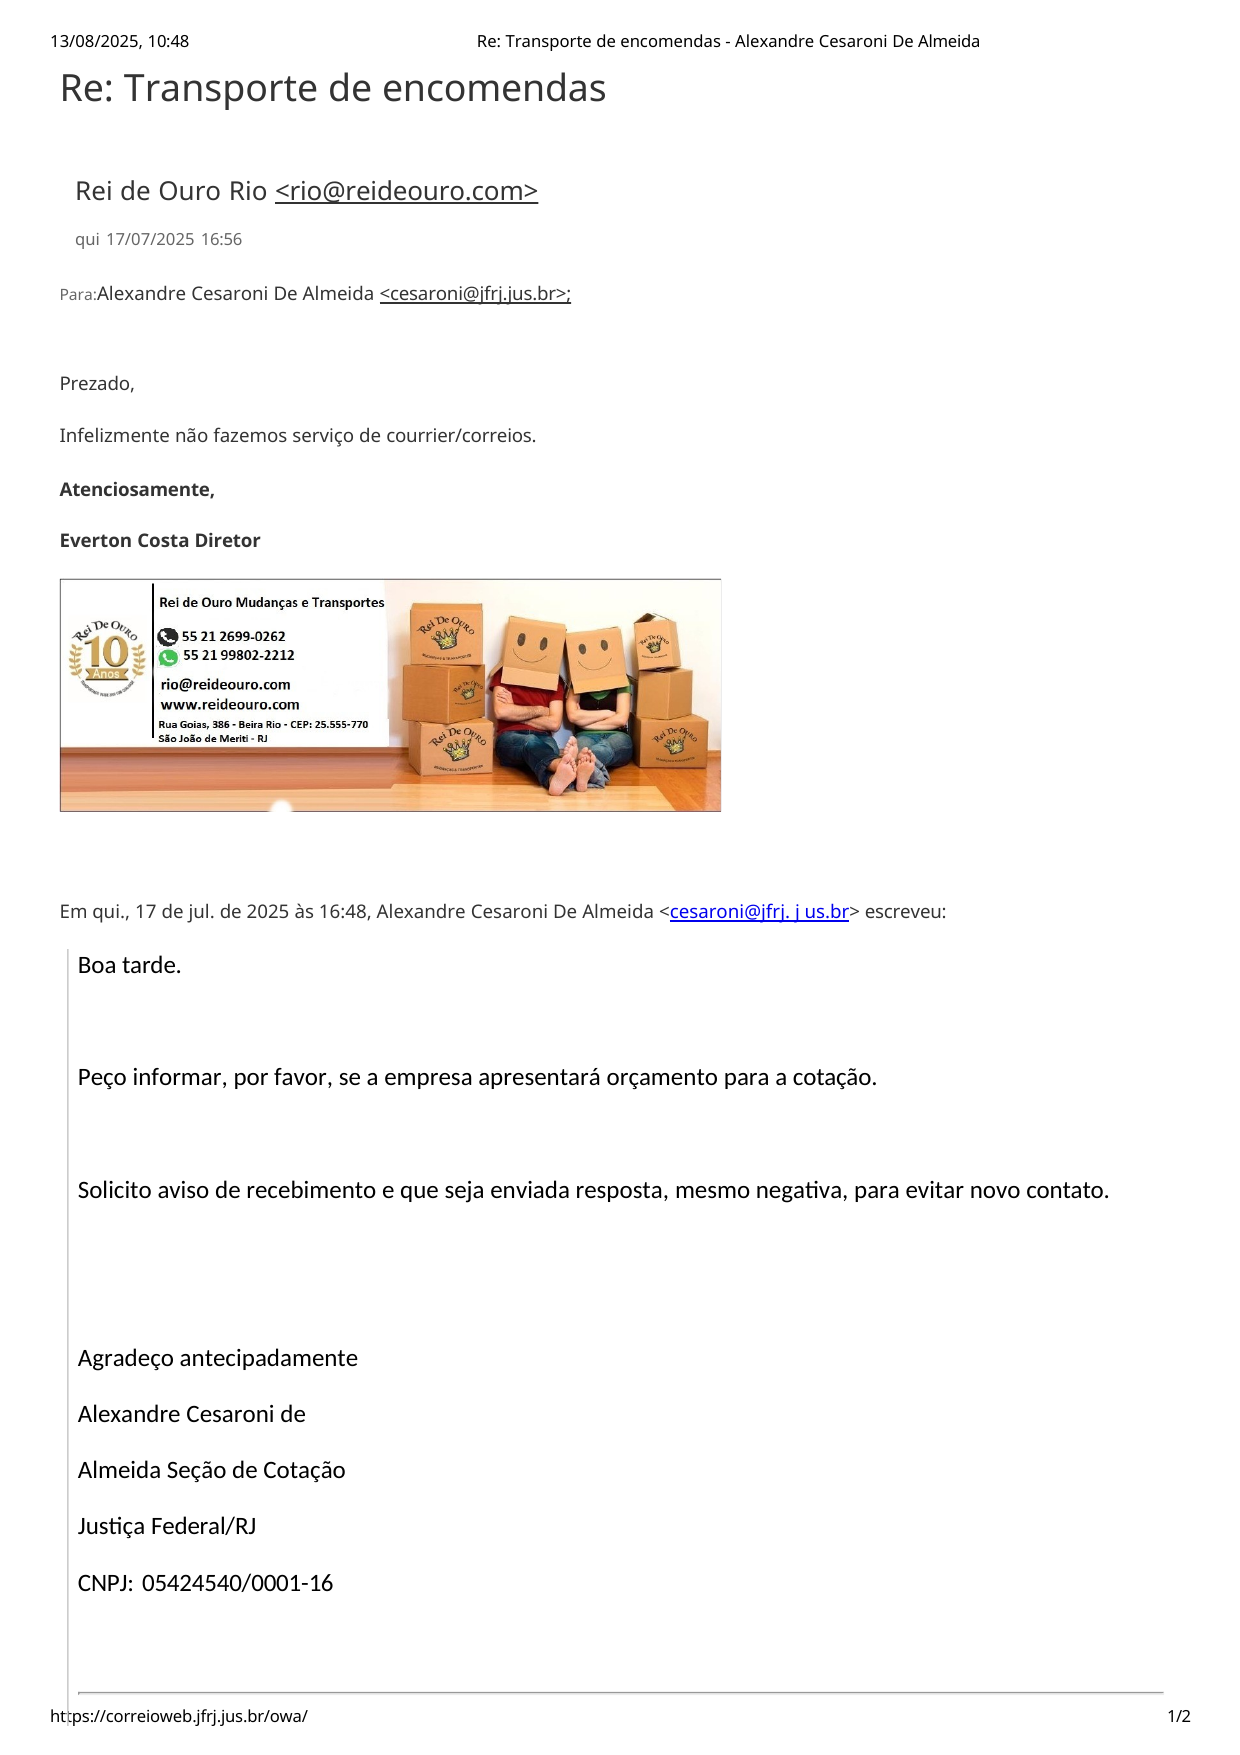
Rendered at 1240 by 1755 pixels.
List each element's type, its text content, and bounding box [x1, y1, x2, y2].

text Justiça Federal/RJ [78, 1510, 1195, 1541]
text Boa tarde. [78, 949, 1195, 979]
text Atenciosamente, [59, 476, 1195, 502]
text CNPJ: 05424540/0001-16 [78, 1567, 1195, 1597]
text Peço informar, por favor, se a empresa apresentará orçamento para a cotação. [78, 1061, 1195, 1092]
text 13/08/2025, 10:48 Re: Transporte de encomendas - Alexandre Cesaroni De Almeida [50, 29, 1195, 52]
text Infelizmente não fazemos serviço de courrier/correios. [59, 422, 1195, 448]
subtitle Re: Transporte de encomendas [59, 61, 1195, 112]
text Em qui., 17 de jul. de 2025 às 16:48, Alexandre Cesaroni De Almeida <cesaroni@jfrj. j us.br> escreveu: [59, 899, 1195, 924]
text Prezado, [59, 370, 1195, 395]
text Para:Alexandre Cesaroni De Almeida <cesaroni@jfrj.jus.br>; [59, 281, 1195, 306]
text Everton Costa Diretor [59, 527, 272, 553]
text qui 17/07/2025 16:56 [75, 227, 1195, 250]
text Agradeço antecipadamente Alexandre Cesaroni de Almeida Seção de Cotação [78, 1343, 394, 1485]
text Solicito aviso de recebimento e que seja enviada resposta, mesmo negativa, para evitar novo contato. [78, 1174, 1195, 1204]
subtitle Rei de Ouro Rio <rio@reideouro.com> [75, 172, 1195, 208]
